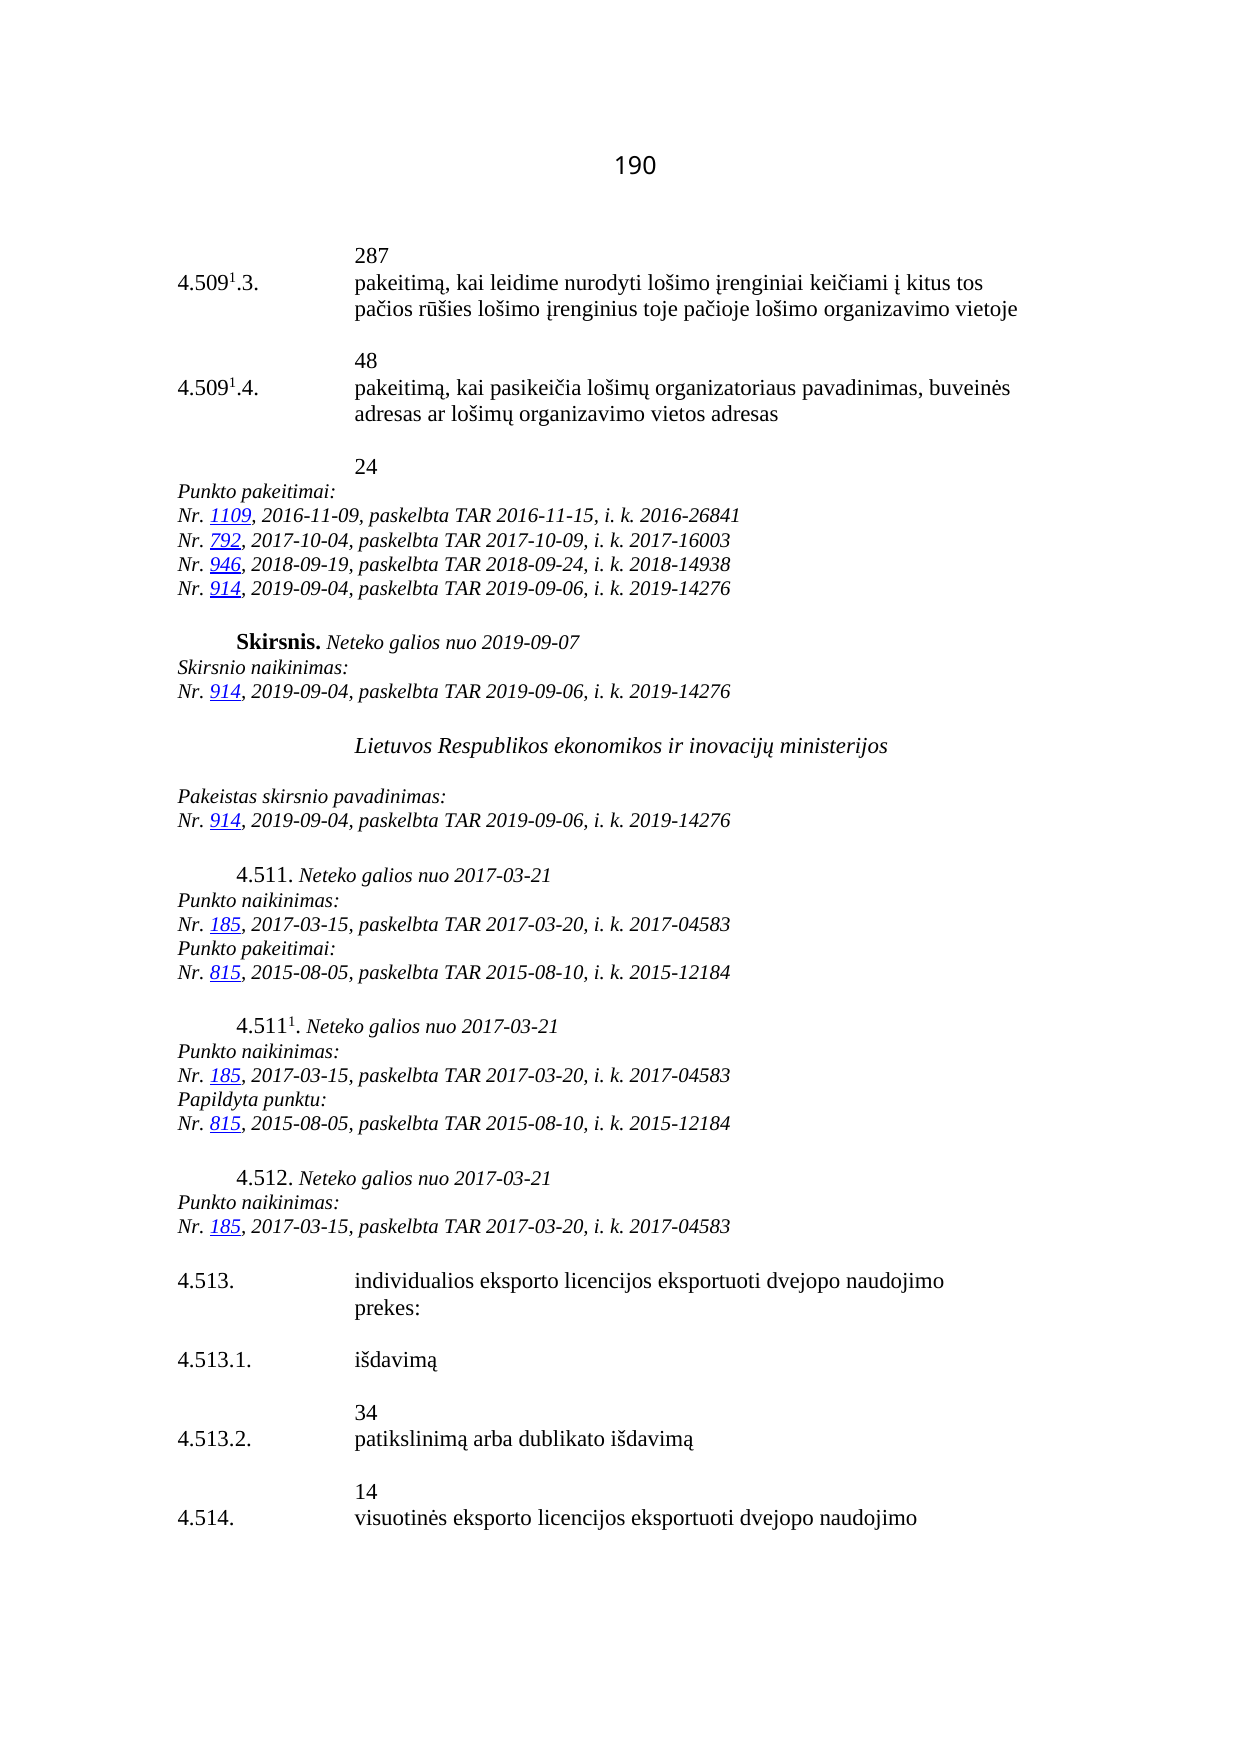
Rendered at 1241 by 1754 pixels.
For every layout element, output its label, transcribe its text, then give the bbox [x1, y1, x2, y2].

text Nr. 185, 2017-03-15, paskelbta TAR 2017-03-20, i. k. 2017-04583 [177, 912, 1093, 936]
text 4.513.1. išdavimą 34 [177, 1346, 945, 1425]
text Nr. 815, 2015-08-05, paskelbta TAR 2015-08-10, i. k. 2015-12184 [177, 960, 1093, 984]
text Nr. 185, 2017-03-15, paskelbta TAR 2017-03-20, i. k. 2017-04583 [177, 1063, 1093, 1087]
text Nr. 914, 2019-09-04, paskelbta TAR 2019-09-06, i. k. 2019-14276 [177, 808, 1093, 832]
text Nr. 815, 2015-08-05, paskelbta TAR 2015-08-10, i. k. 2015-12184 [177, 1111, 1093, 1135]
text Punkto naikinimas: [177, 888, 1093, 912]
text 4.511. Neteko galios nuo 2017-03-21 [177, 861, 1093, 888]
text Papildyta punktu: [177, 1087, 1093, 1111]
text Punkto naikinimas: [177, 1039, 1093, 1063]
text 4.5091.4. pakeitimą, kai pasikeičia lošimų organizatoriaus pavadinimas, buveinės adresas ar lošimų organizavimo vietos adresas 24 [177, 374, 1034, 479]
text Nr. 946, 2018-09-19, paskelbta TAR 2018-09-24, i. k. 2018-14938 [177, 552, 1093, 576]
text Punkto pakeitimai: [177, 936, 1093, 960]
text 287 [177, 216, 1034, 268]
text Nr. 185, 2017-03-15, paskelbta TAR 2017-03-20, i. k. 2017-04583 [177, 1214, 1093, 1238]
text 4.513. individualios eksporto licencijos eksportuoti dvejopo naudojimo [177, 1267, 945, 1293]
text Punkto pakeitimai: [177, 479, 1093, 503]
text Lietuvos Respublikos ekonomikos ir inovacijų ministerijos [354, 732, 945, 784]
text Skirsnio naikinimas: [177, 655, 1093, 679]
text 4.5111. Neteko galios nuo 2017-03-21 [177, 1013, 1093, 1039]
text Punkto naikinimas: [177, 1190, 1093, 1214]
text Nr. 792, 2017-10-04, paskelbta TAR 2017-10-09, i. k. 2017-16003 [177, 527, 1093, 552]
text Nr. 914, 2019-09-04, paskelbta TAR 2019-09-06, i. k. 2019-14276 [177, 576, 1093, 600]
text prekes: [354, 1293, 945, 1346]
text Nr. 914, 2019-09-04, paskelbta TAR 2019-09-06, i. k. 2019-14276 [177, 679, 1093, 703]
text Nr. 1109, 2016-11-09, paskelbta TAR 2016-11-15, i. k. 2016-26841 [177, 503, 1093, 527]
text 4.513.2. patikslinimą arba dublikato išdavimą 14 [177, 1425, 945, 1504]
text Pakeistas skirsnio pavadinimas: [177, 784, 1093, 808]
text 4.5091.3. pakeitimą, kai leidime nurodyti lošimo įrenginiai keičiami į kitus tos pačios rūšies lošimo įrenginius toje pačioje lošimo organizavimo vietoje 48 [177, 268, 1034, 374]
text 4.514. visuotinės eksporto licencijos eksportuoti dvejopo naudojimo [177, 1504, 945, 1531]
text 4.512. Neteko galios nuo 2017-03-21 [177, 1164, 1093, 1190]
text Skirsnis. Neteko galios nuo 2019-09-07 [177, 628, 1093, 655]
